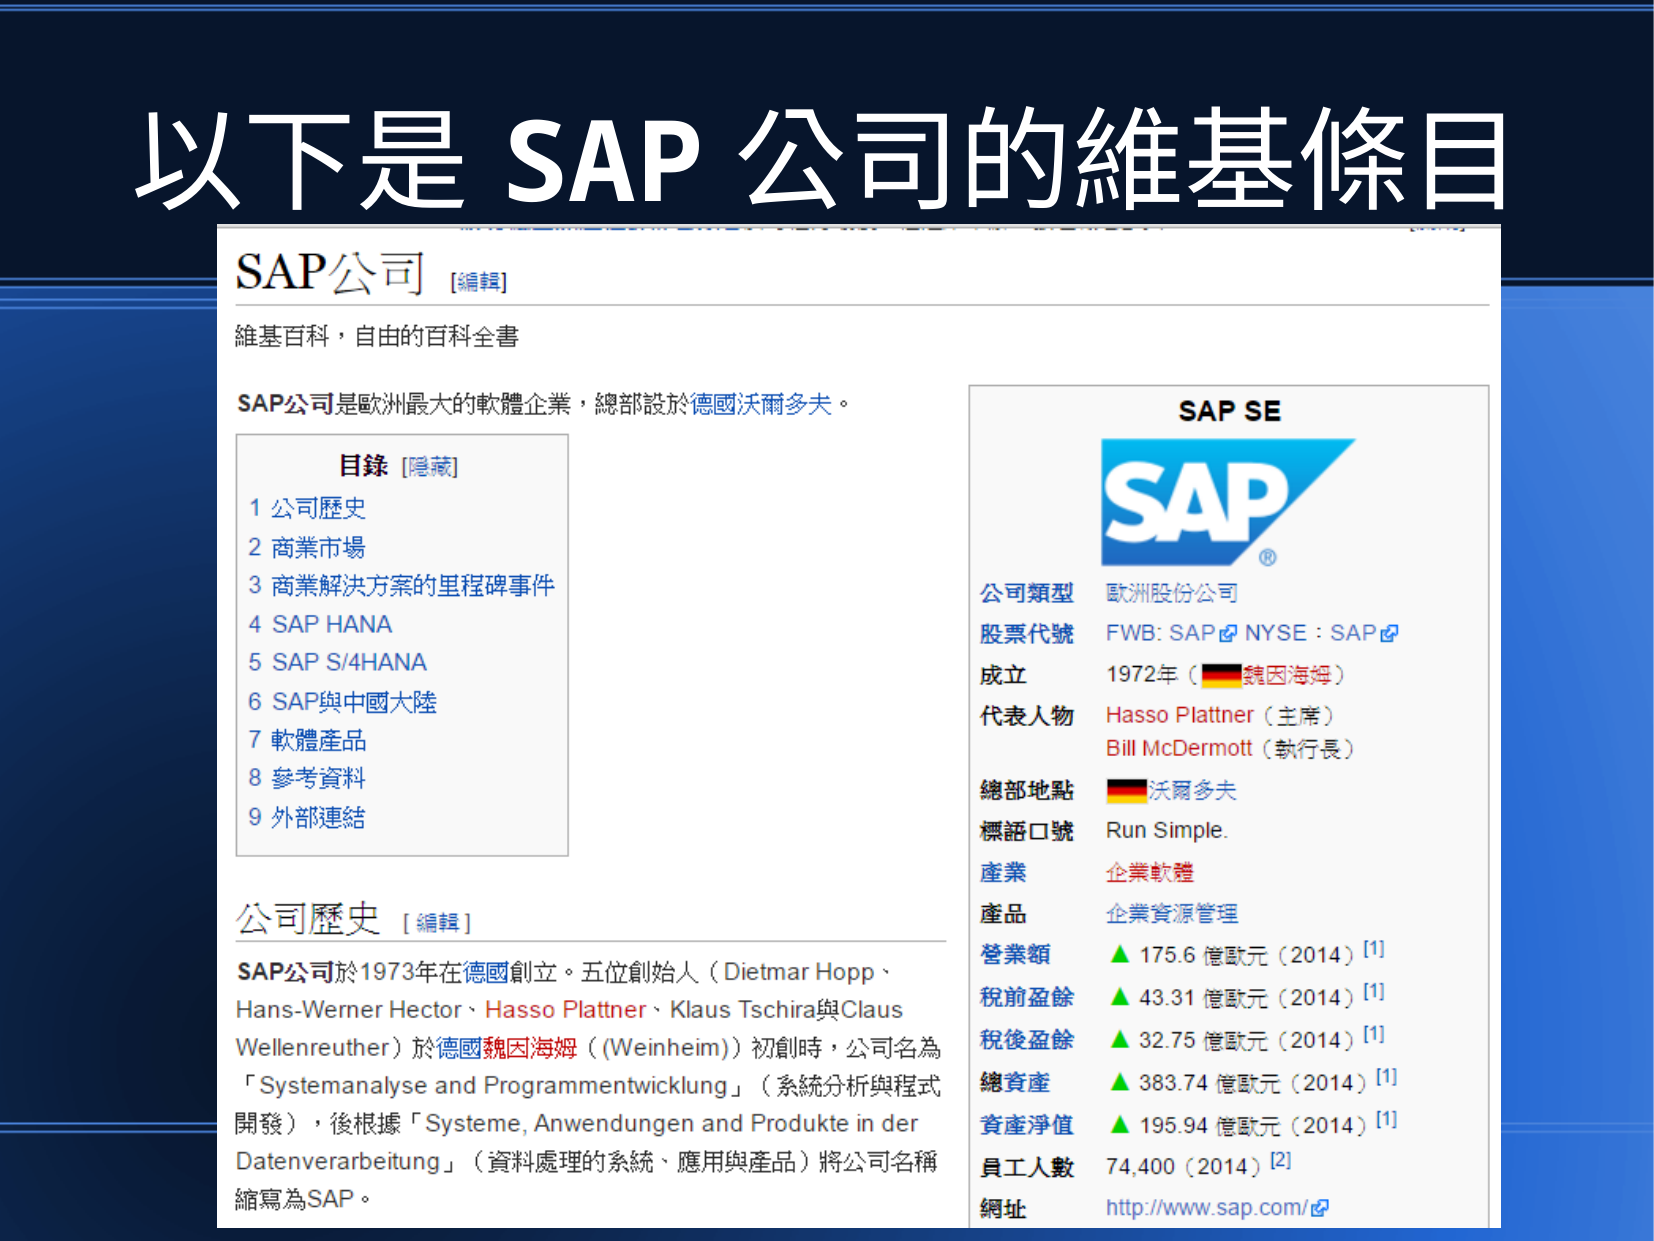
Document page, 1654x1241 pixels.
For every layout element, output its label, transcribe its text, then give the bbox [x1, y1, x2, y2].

picture [0, 0, 1654, 1241]
title 以下是SAP公司的維基條目 [82, 49, 1571, 257]
